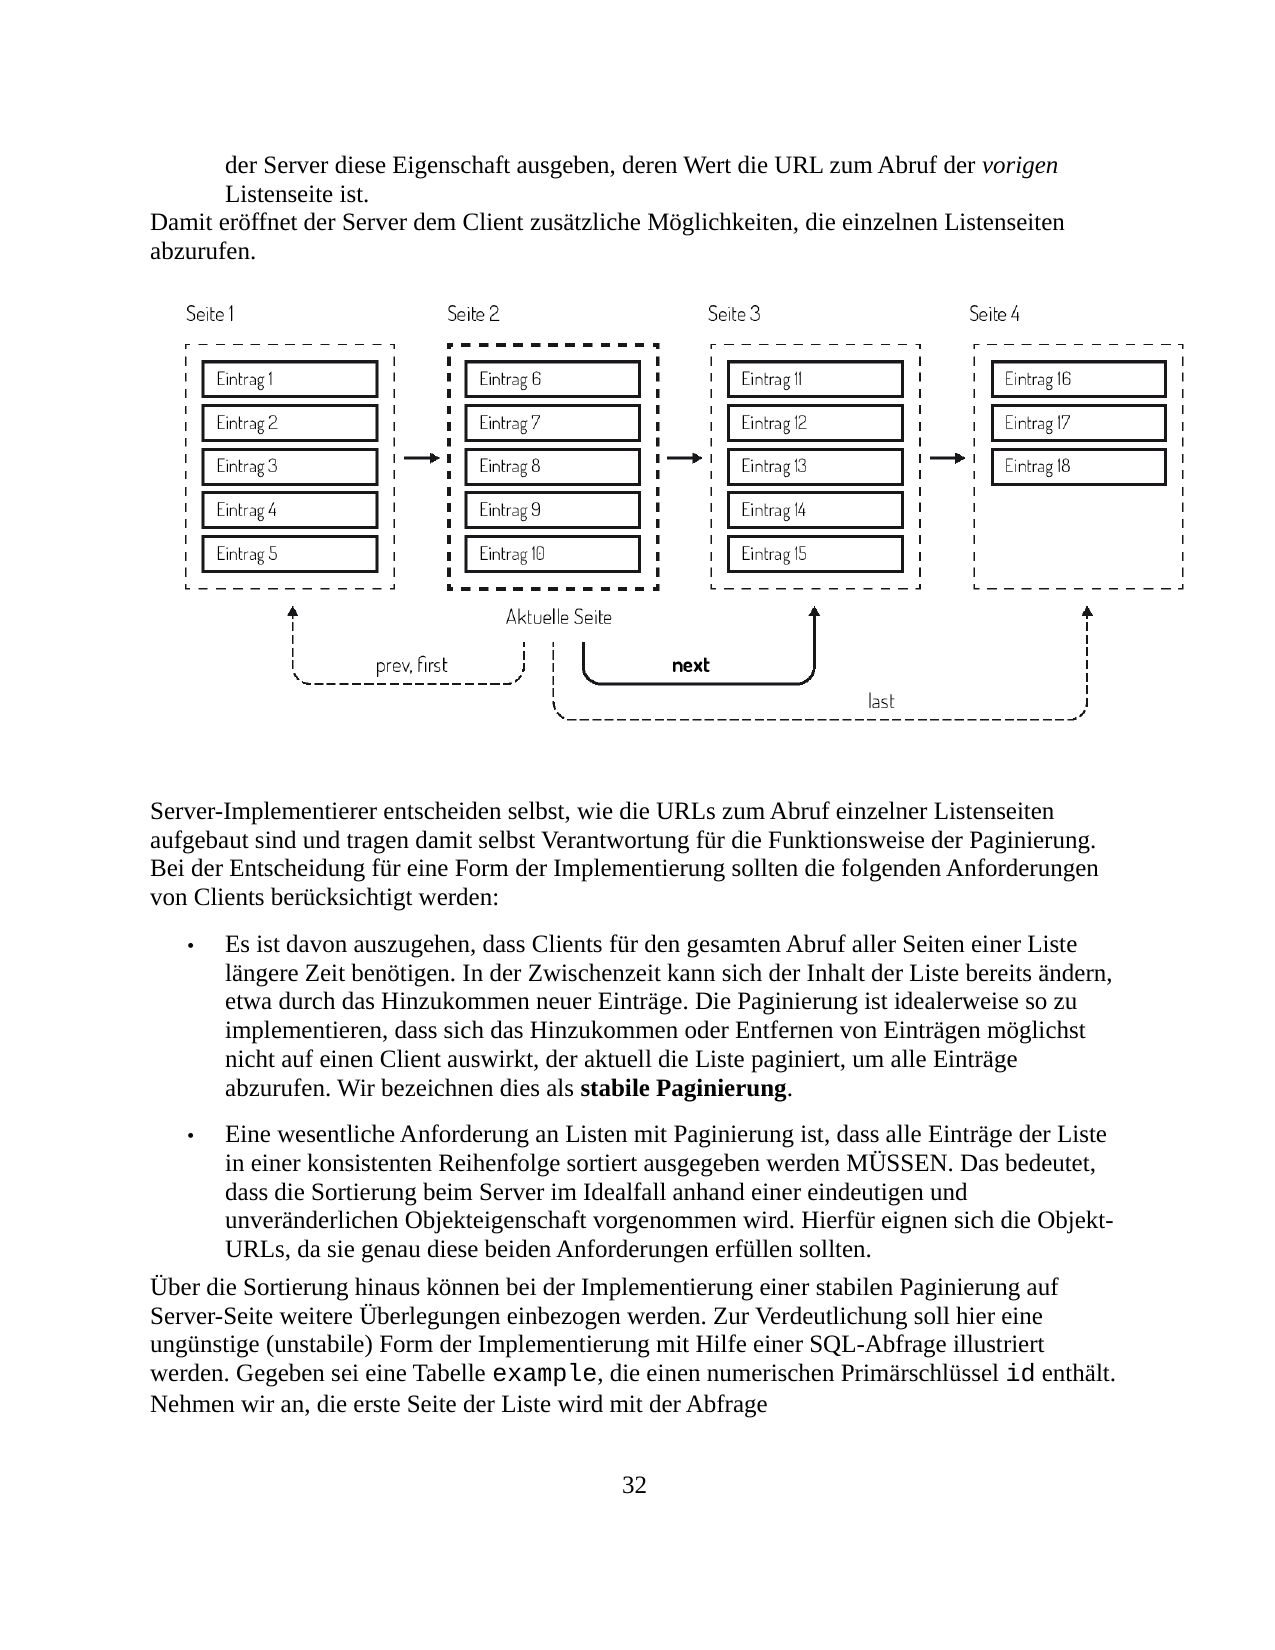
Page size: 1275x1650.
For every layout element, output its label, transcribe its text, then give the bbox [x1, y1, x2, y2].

picture [150, 273, 1211, 779]
text Server-Implementierer entscheiden selbst, wie die URLs zum Abruf einzelner Listenseiten aufgebaut sind und tragen damit selbst Verantwortung für die Funktionsweise der Paginierung. Bei der Entscheidung für eine Form der Implementierung sollten die folgenden Anforderungen von Clients berücksichtigt werden: [150, 796, 1125, 911]
text Damit eröffnet der Server dem Client zusätzliche Möglichkeiten, die einzelnen Listenseiten abzurufen. [150, 207, 1125, 265]
list Es ist davon auszugehen, dass Clients für den gesamten Abruf aller Seiten einer Liste längere Zeit benötigen. In der Zwischenzeit kann sich der Inhalt der Liste bereits ändern, etwa durch das Hinzukommen neuer Einträge. Die Paginierung ist idealerweise so zu implementieren, dass sich das Hinzukommen oder Entfernen von Einträgen möglichst nicht auf einen Client auswirkt, der aktuell die Liste paginiert, um alle Einträge abzurufen. Wir bezeichnen dies als stabile Paginierung. [187, 929, 1125, 1101]
list Eine wesentliche Anforderung an Listen mit Paginierung ist, dass alle Einträge der Liste in einer konsistenten Reihenfolge sortiert ausgegeben werden MÜSSEN. Das bedeutet, dass die Sortierung beim Server im Idealfall anhand einer eindeutigen und unveränderlichen Objekteigenschaft vorgenommen wird. Hierfür eignen sich die Objekt-URLs, da sie genau diese beiden Anforderungen erfüllen sollten. [187, 1119, 1125, 1263]
text Über die Sortierung hinaus können bei der Implementierung einer stabilen Paginierung auf Server-Seite weitere Überlegungen einbezogen werden. Zur Verdeutlichung soll hier eine ungünstige (unstabile) Form der Implementierung mit Hilfe einer SQL-Abfrage illustriert werden. Gegeben sei eine Tabelle example, die einen numerischen Primärschlüssel id enthält. Nehmen wir an, die erste Seite der Liste wird mit der Abfrage [150, 1272, 1125, 1418]
text der Server diese Eigenschaft ausgeben, deren Wert die URL zum Abruf der vorigen Listenseite ist. [225, 150, 1125, 207]
